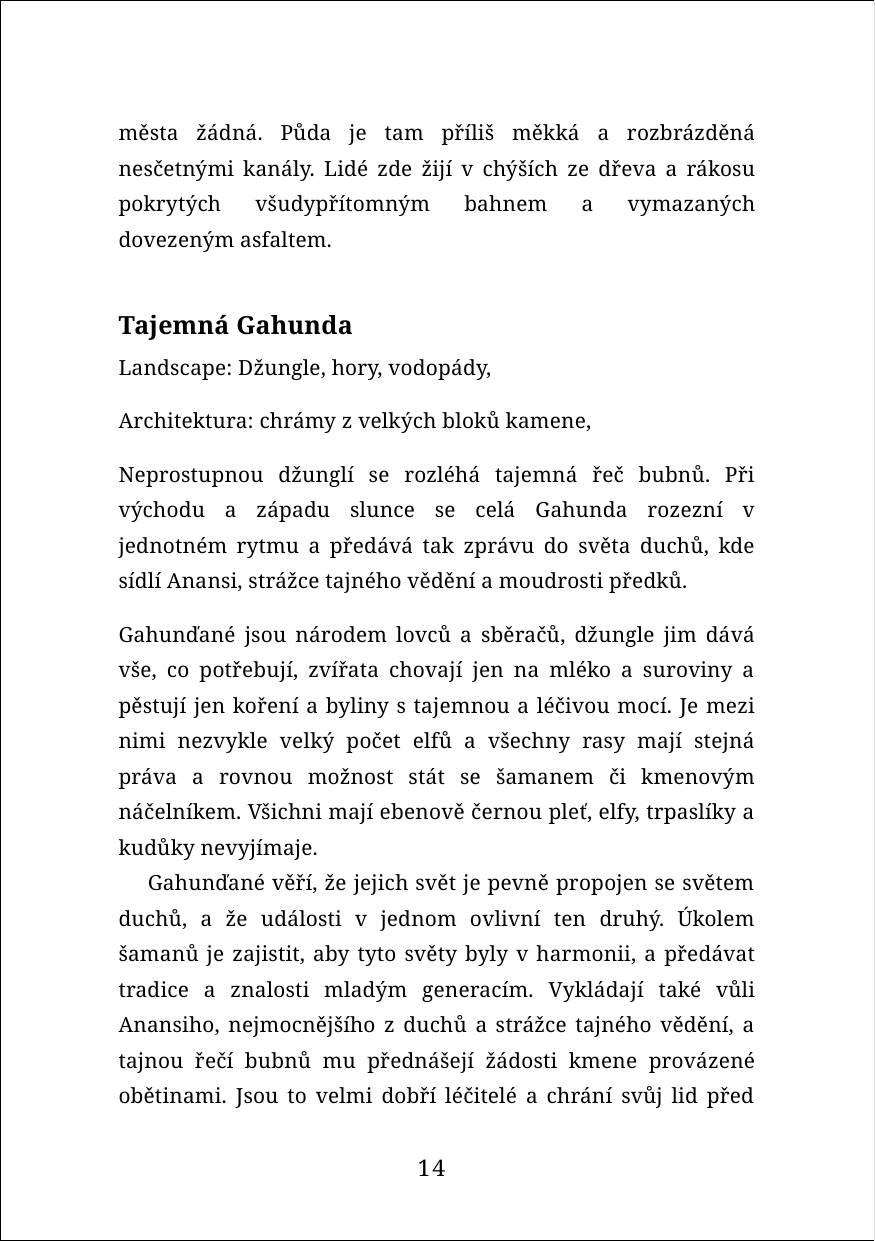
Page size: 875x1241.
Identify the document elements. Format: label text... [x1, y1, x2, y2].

subtitle Tajemná Gahunda [118, 308, 756, 342]
text Architektura: chrámy z velkých bloků kamene, [118, 407, 756, 435]
text města žádná. Půda je tam příliš měkká a rozbrázděná nesčetnými kanály. Lidé zde žijí v chýších ze dřeva a rákosu pokrytých všudypřítomným bahnem a vymazaných dovezeným asfaltem. [118, 118, 756, 253]
text Landscape: Džungle, hory, vodopády, [118, 353, 756, 382]
text Gahunďané jsou národem lovců a sběračů, džungle jim dává vše, co potřebují, zvířata chovají jen na mléko a suroviny a pěstují jen koření a byliny s tajemnou a léčivou mocí. Je mezi nimi nezvykle velký počet elfů a všechny rasy mají stejná práva a rovnou možnost stát se šamanem či kmenovým náčelníkem. Všichni mají ebenově černou pleť, elfy, trpaslíky a kudůky nevyjímaje. Gahunďané věří, že jejich svět je pevně propojen se světem duchů, a že události v jednom ovlivní ten druhý. Úkolem šamanů je zajistit, aby tyto světy byly v harmonii, a předávat tradice a znalosti mladým generacím. Vykládají také vůli Anansiho, nejmocnějšího z duchů a strážce tajného vědění, a tajnou řečí bubnů mu přednášejí žádosti kmene provázené obětinami. Jsou to velmi dobří léčitelé a chrání svůj lid před [118, 620, 756, 1110]
text Neprostupnou džunglí se rozléhá tajemná řeč bubnů. Při východu a západu slunce se celá Gahunda rozezní v jednotném rytmu a předává tak zprávu do světa duchů, kde sídlí Anansi, strážce tajného vědění a moudrosti předků. [118, 460, 756, 595]
